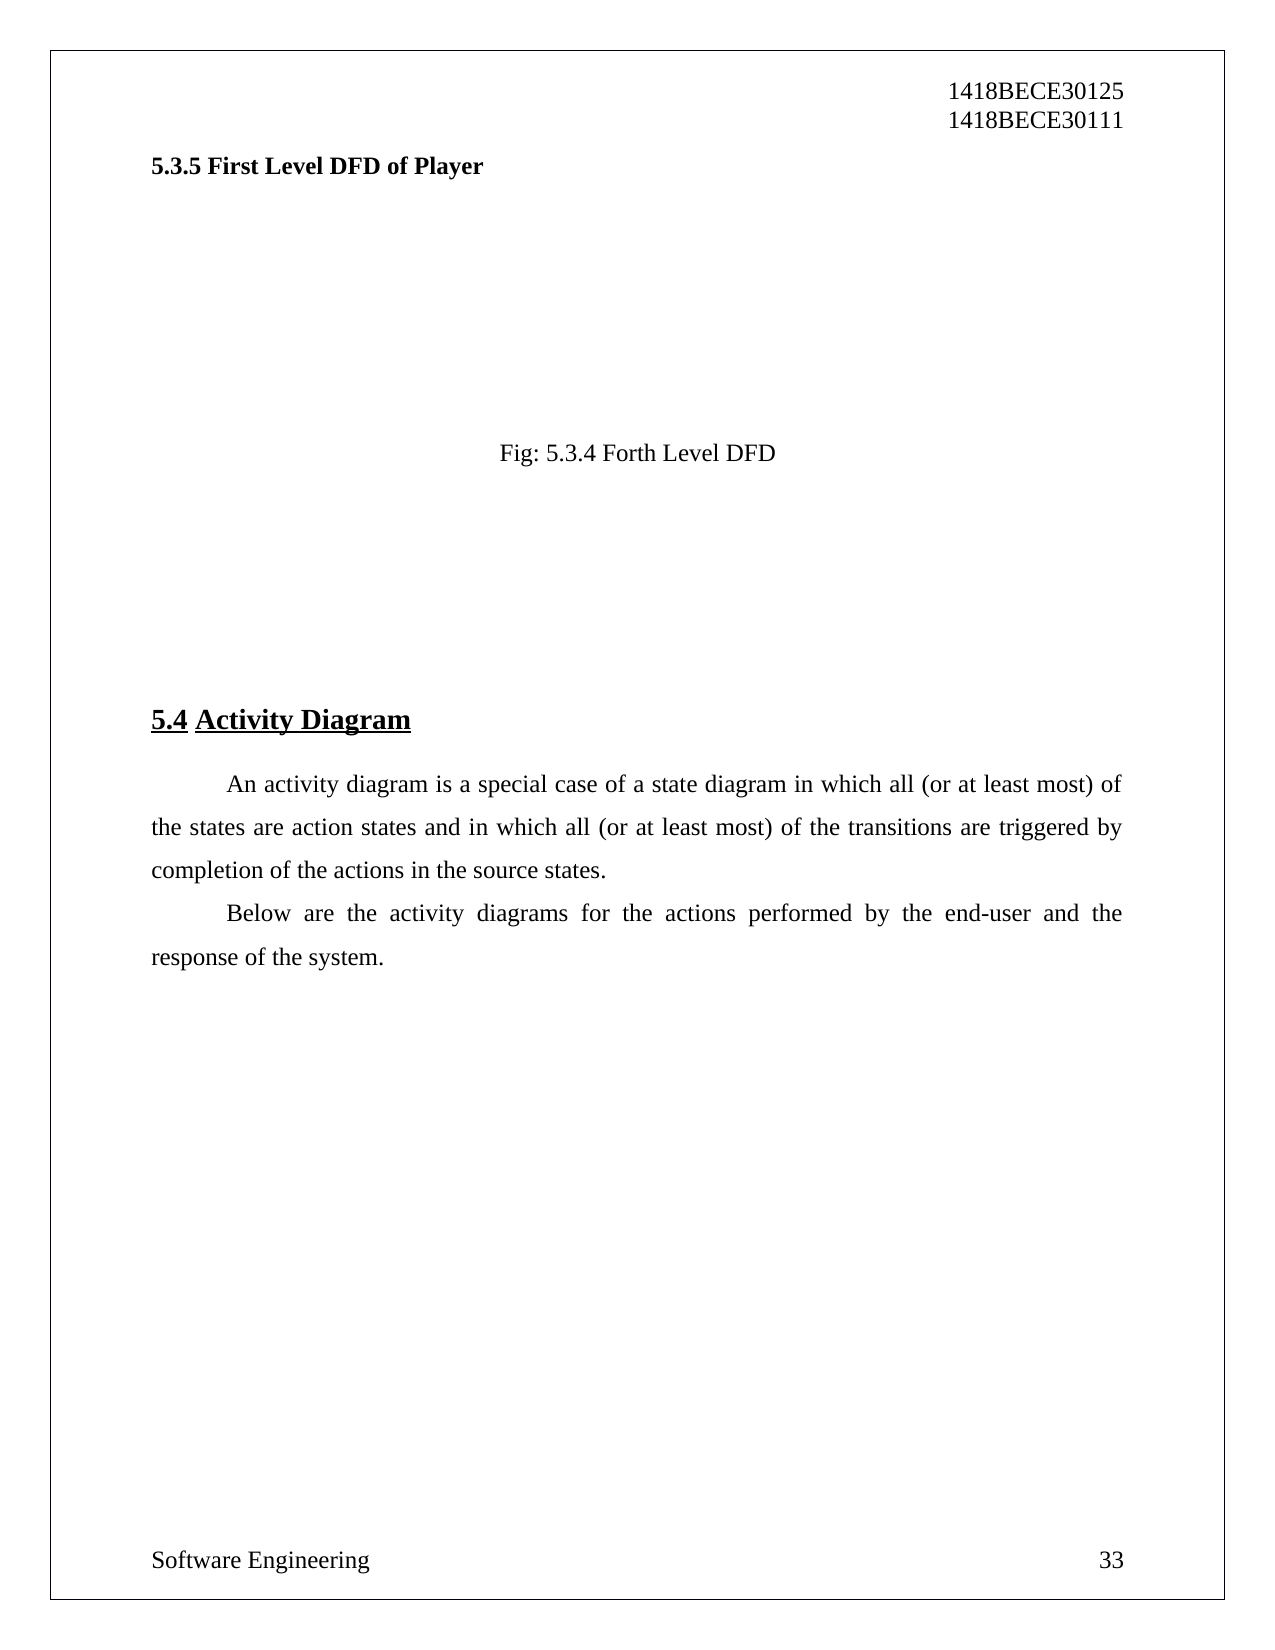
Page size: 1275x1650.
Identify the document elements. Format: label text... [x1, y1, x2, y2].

text Below are the activity diagrams for the actions performed by the end-user and the response of the system. [151, 898, 1124, 970]
text An activity diagram is a special case of a state diagram in which all (or at least most) of the states are action states and in which all (or at least most) of the transitions are triggered by completion of the actions in the source states. [151, 769, 1124, 884]
text Fig: 5.3.4 Forth Level DFD [151, 438, 1124, 467]
text 5.4 Activity Diagram [151, 702, 1124, 736]
text 5.3.5 First Level DFD of Player [151, 151, 1124, 180]
